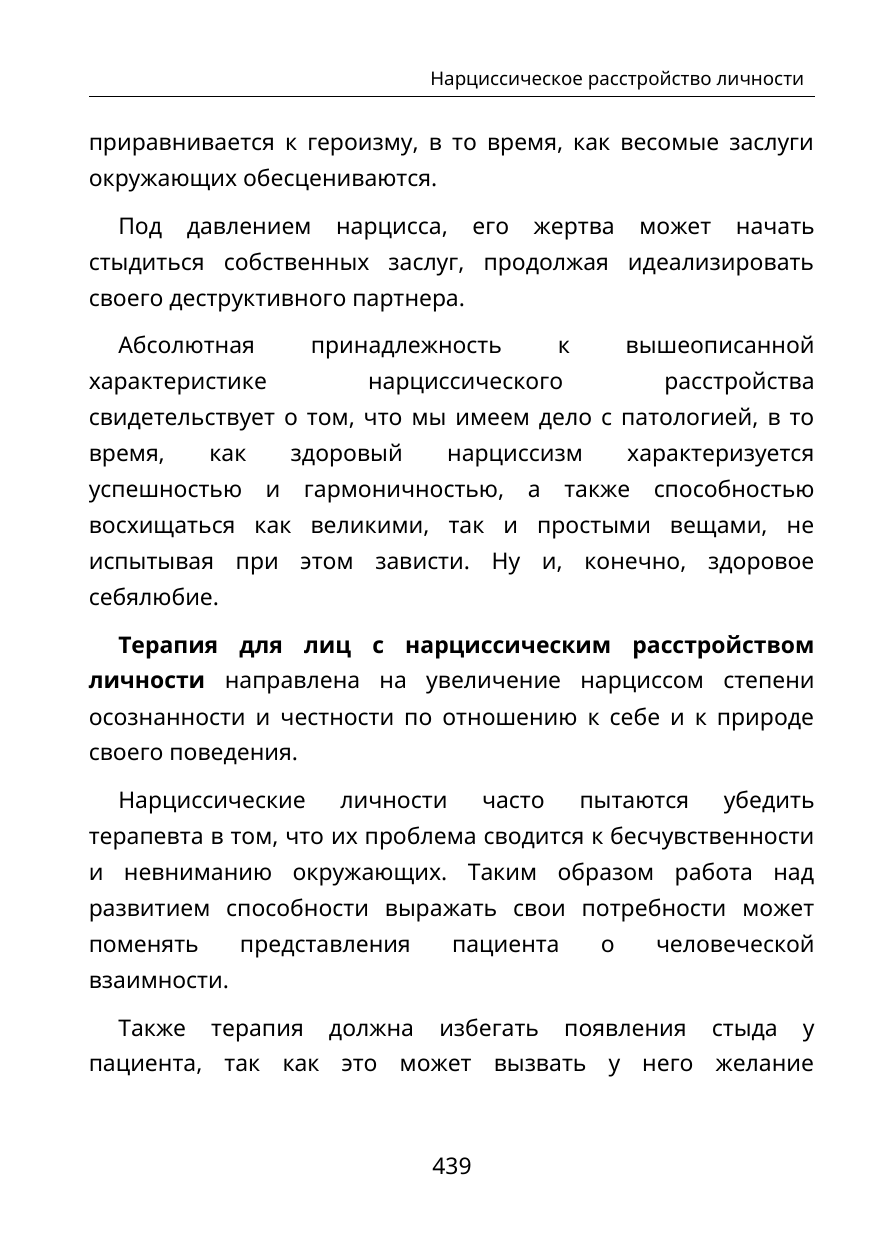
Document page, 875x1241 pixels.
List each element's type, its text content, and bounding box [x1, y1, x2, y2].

text Абсолютная принадлежность к вышеописанной характеристике нарциссического расстройства свидетельствует о том, что мы имеем дело с патологией, в то время, как здоровый нарциссизм характеризуется успешностью и гармоничностью, а также способностью восхищаться как великими, так и простыми вещами, не испытывая при этом зависти. Ну и, конечно, здоровое себялюбие. [88, 329, 815, 612]
text Нарциссические личности часто пытаются убедить терапевта в том, что их проблема сводится к бесчувственности и невниманию окружающих. Таким образом работа над развитием способности выражать свои потребности может поменять представления пациента о человеческой взаимности. [88, 784, 815, 995]
text Терапия для лиц с нарциссическим расстройством личности направлена на увеличение нарциссом степени осознанности и честности по отношению к себе и к природе своего поведения. [88, 628, 815, 768]
text Под давлением нарцисса, его жертва может начать стыдиться собственных заслуг, продолжая идеализировать своего деструктивного партнера. [88, 210, 815, 313]
text Также терапия должна избегать появления стыда у пациента, так как это может вызвать у него желание [88, 1011, 815, 1079]
text приравнивается к героизму, в то время, как весомые заслуги окружающих обесцениваются. [88, 126, 815, 193]
